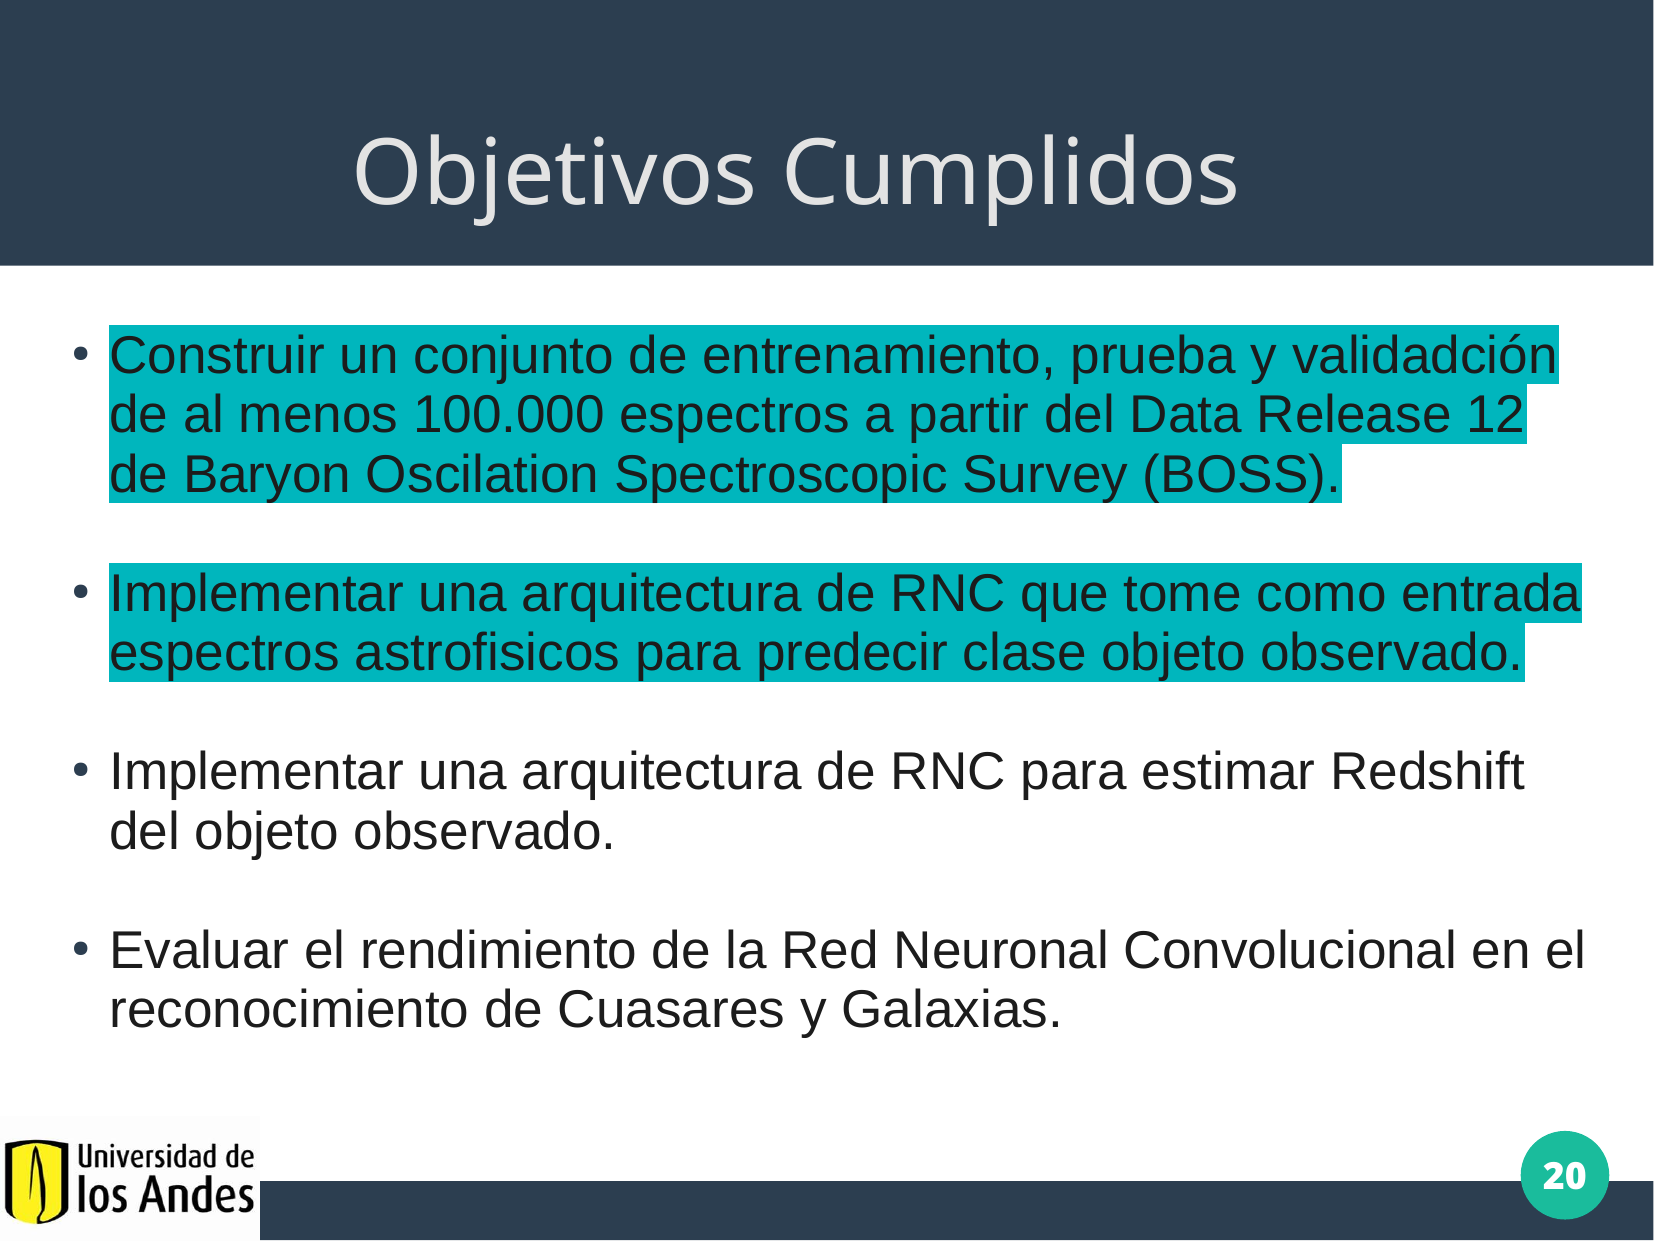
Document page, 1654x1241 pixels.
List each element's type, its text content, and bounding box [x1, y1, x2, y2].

title Objetivos Cumplidos [106, 90, 1642, 249]
picture [0, 1116, 260, 1241]
list Construir un conjunto de entrenamiento, prueba y validadción de al menos 100.000 espectros a partir del Data Release 12 de Baryon Oscilation Spectroscopic Survey (BOSS). Implementar una arquitectura de RNC que tome como entrada espectros astrofisicos para predecir clase objeto observado. Implementar una arquitectura de RNC para estimar Redshift del objeto observado. Evaluar el rendimiento de la Red Neuronal Convolucional en el reconocimiento de Cuasares y Galaxias. [59, 324, 1595, 1152]
